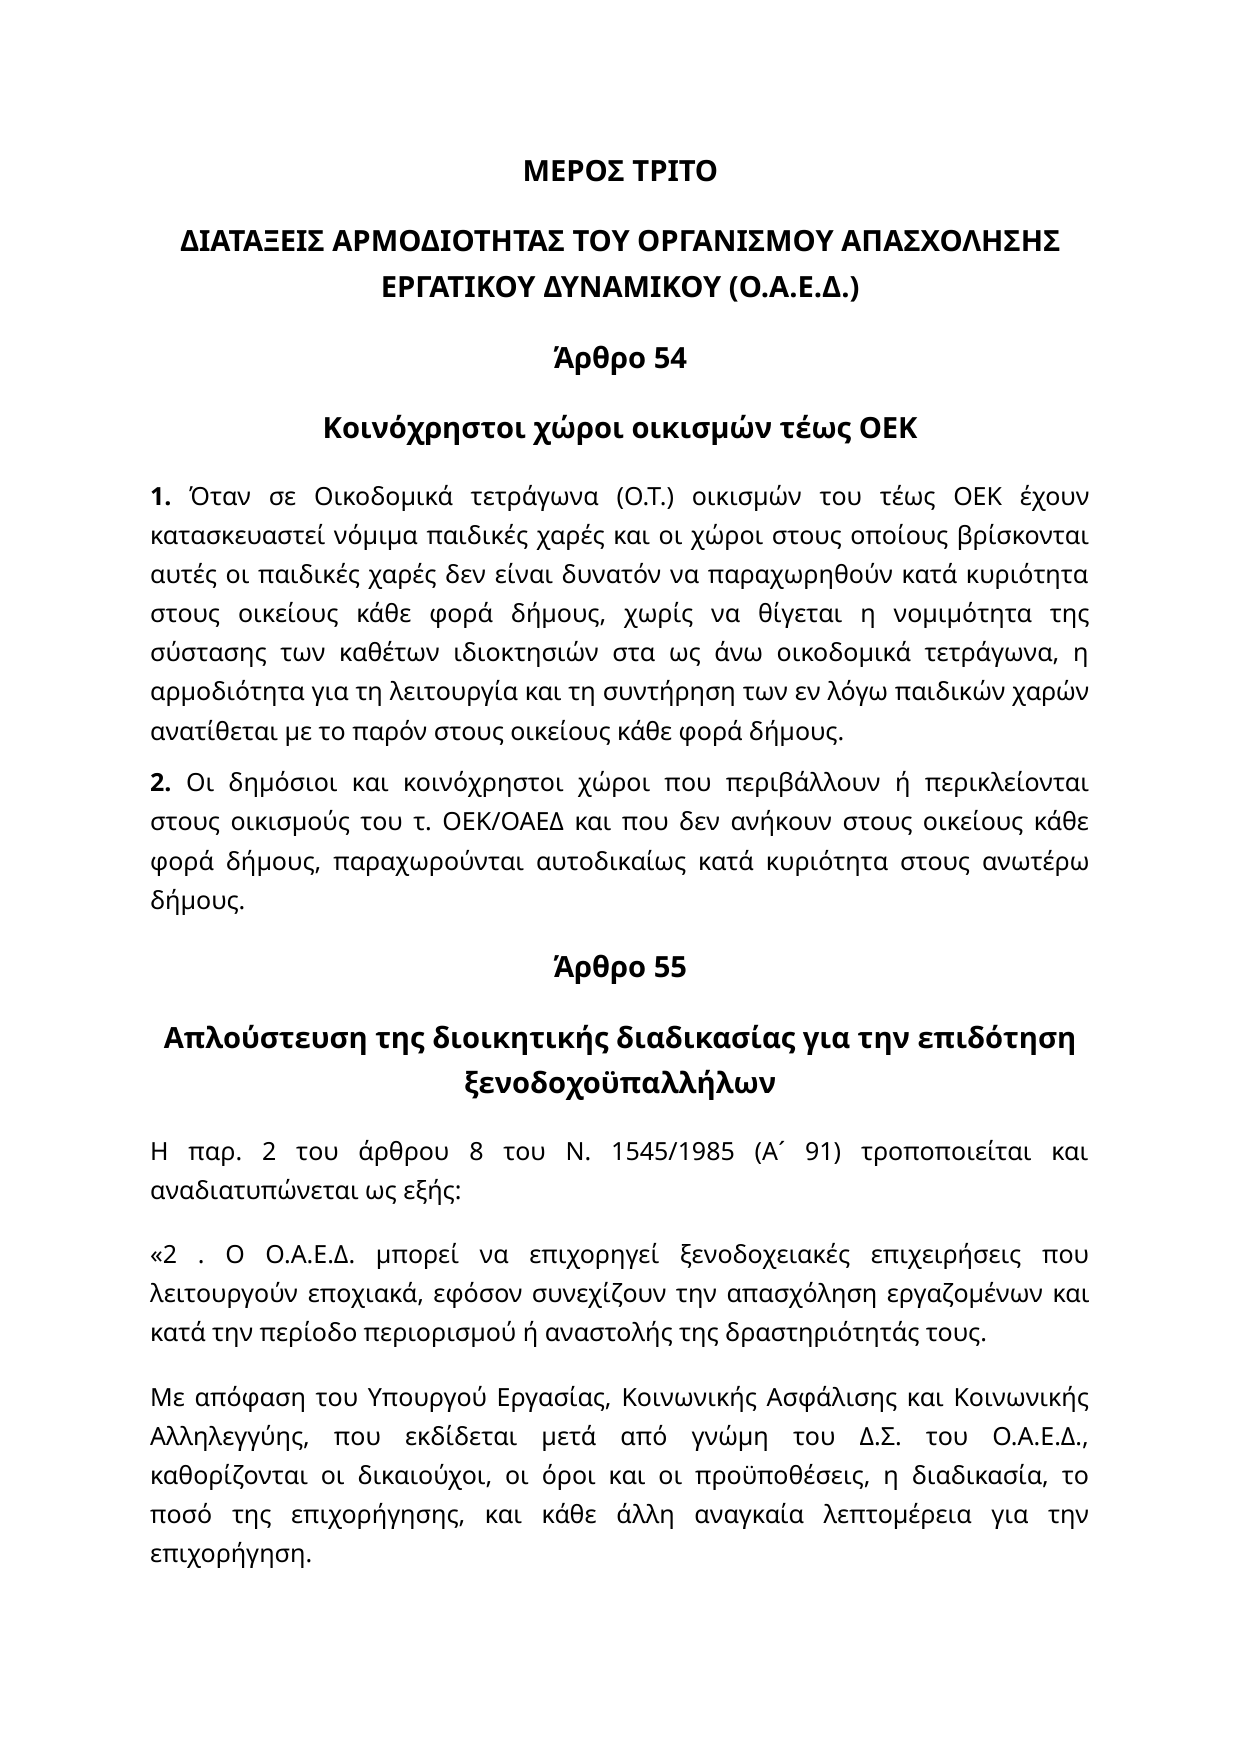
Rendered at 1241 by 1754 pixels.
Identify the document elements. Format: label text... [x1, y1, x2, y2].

subtitle Άρθρο 55 [150, 946, 1090, 986]
subtitle Κοινόχρηστοι χώροι οικισμών τέως ΟΕΚ [150, 407, 1090, 447]
text Με απόφαση του Υπουργού Εργασίας, Κοινωνικής Ασφάλισης και Κοινωνικής Αλληλεγγύης, που εκδίδεται μετά από γνώμη του Δ.Σ. του Ο.Α.Ε.Δ., καθορίζονται οι δικαιούχοι, οι όροι και οι προϋποθέσεις, η διαδικασία, το ποσό της επιχορήγησης, και κάθε άλλη αναγκαία λεπτομέρεια για την επιχορήγηση. [150, 1379, 1090, 1570]
subtitle ΜΕΡΟΣ ΤΡΙΤΟ [150, 150, 1090, 190]
subtitle Απλούστευση της διοικητικής διαδικασίας για την επιδότηση ξενοδοχοϋπαλλήλων [150, 1017, 1090, 1102]
text 2. Οι δημόσιοι και κοινόχρηστοι χώροι που περιβάλλουν ή περικλείονται στους οικισμούς του τ. ΟΕΚ/ΟΑΕΔ και που δεν ανήκουν στους οικείους κάθε φορά δήμους, παραχωρούνται αυτοδικαίως κατά κυριότητα στους ανωτέρω δήμους. [150, 765, 1090, 916]
text 1. Όταν σε Οικοδομικά τετράγωνα (Ο.Τ.) οικισμών του τέως ΟΕΚ έχουν κατασκευαστεί νόμιμα παιδικές χαρές και οι χώροι στους οποίους βρίσκονται αυτές οι παιδικές χαρές δεν είναι δυνατόν να παραχωρηθούν κατά κυριότητα στους οικείους κάθε φορά δήμους, χωρίς να θίγεται η νομιμότητα της σύστασης των καθέτων ιδιοκτησιών στα ως άνω οικοδομικά τετράγωνα, η αρμοδιότητα για τη λειτουργία και τη συντήρηση των εν λόγω παιδικών χαρών ανατίθεται με το παρόν στους οικείους κάθε φορά δήμους. [150, 478, 1090, 747]
subtitle Άρθρο 54 [150, 337, 1090, 377]
text «2 . Ο Ο.Α.Ε.Δ. μπορεί να επιχορηγεί ξενοδοχειακές επιχειρήσεις που λειτουργούν εποχιακά, εφόσον συνεχίζουν την απασχόληση εργαζομένων και κατά την περίοδο περιορισμού ή αναστολής της δραστηριότητάς τους. [150, 1237, 1090, 1349]
subtitle ΔΙΑΤΑΞΕΙΣ ΑΡΜΟΔΙΟΤΗΤΑΣ ΤΟΥ ΟΡΓΑΝΙΣΜΟΥ ΑΠΑΣΧΟΛΗΣΗΣ ΕΡΓΑΤΙΚΟΥ ΔΥΝΑΜΙΚΟΥ (Ο.Α.Ε.Δ.) [150, 221, 1090, 306]
text Η παρ. 2 του άρθρου 8 του Ν. 1545/1985 (Α´ 91) τροποποιείται και αναδιατυπώνεται ως εξής: [150, 1133, 1090, 1207]
